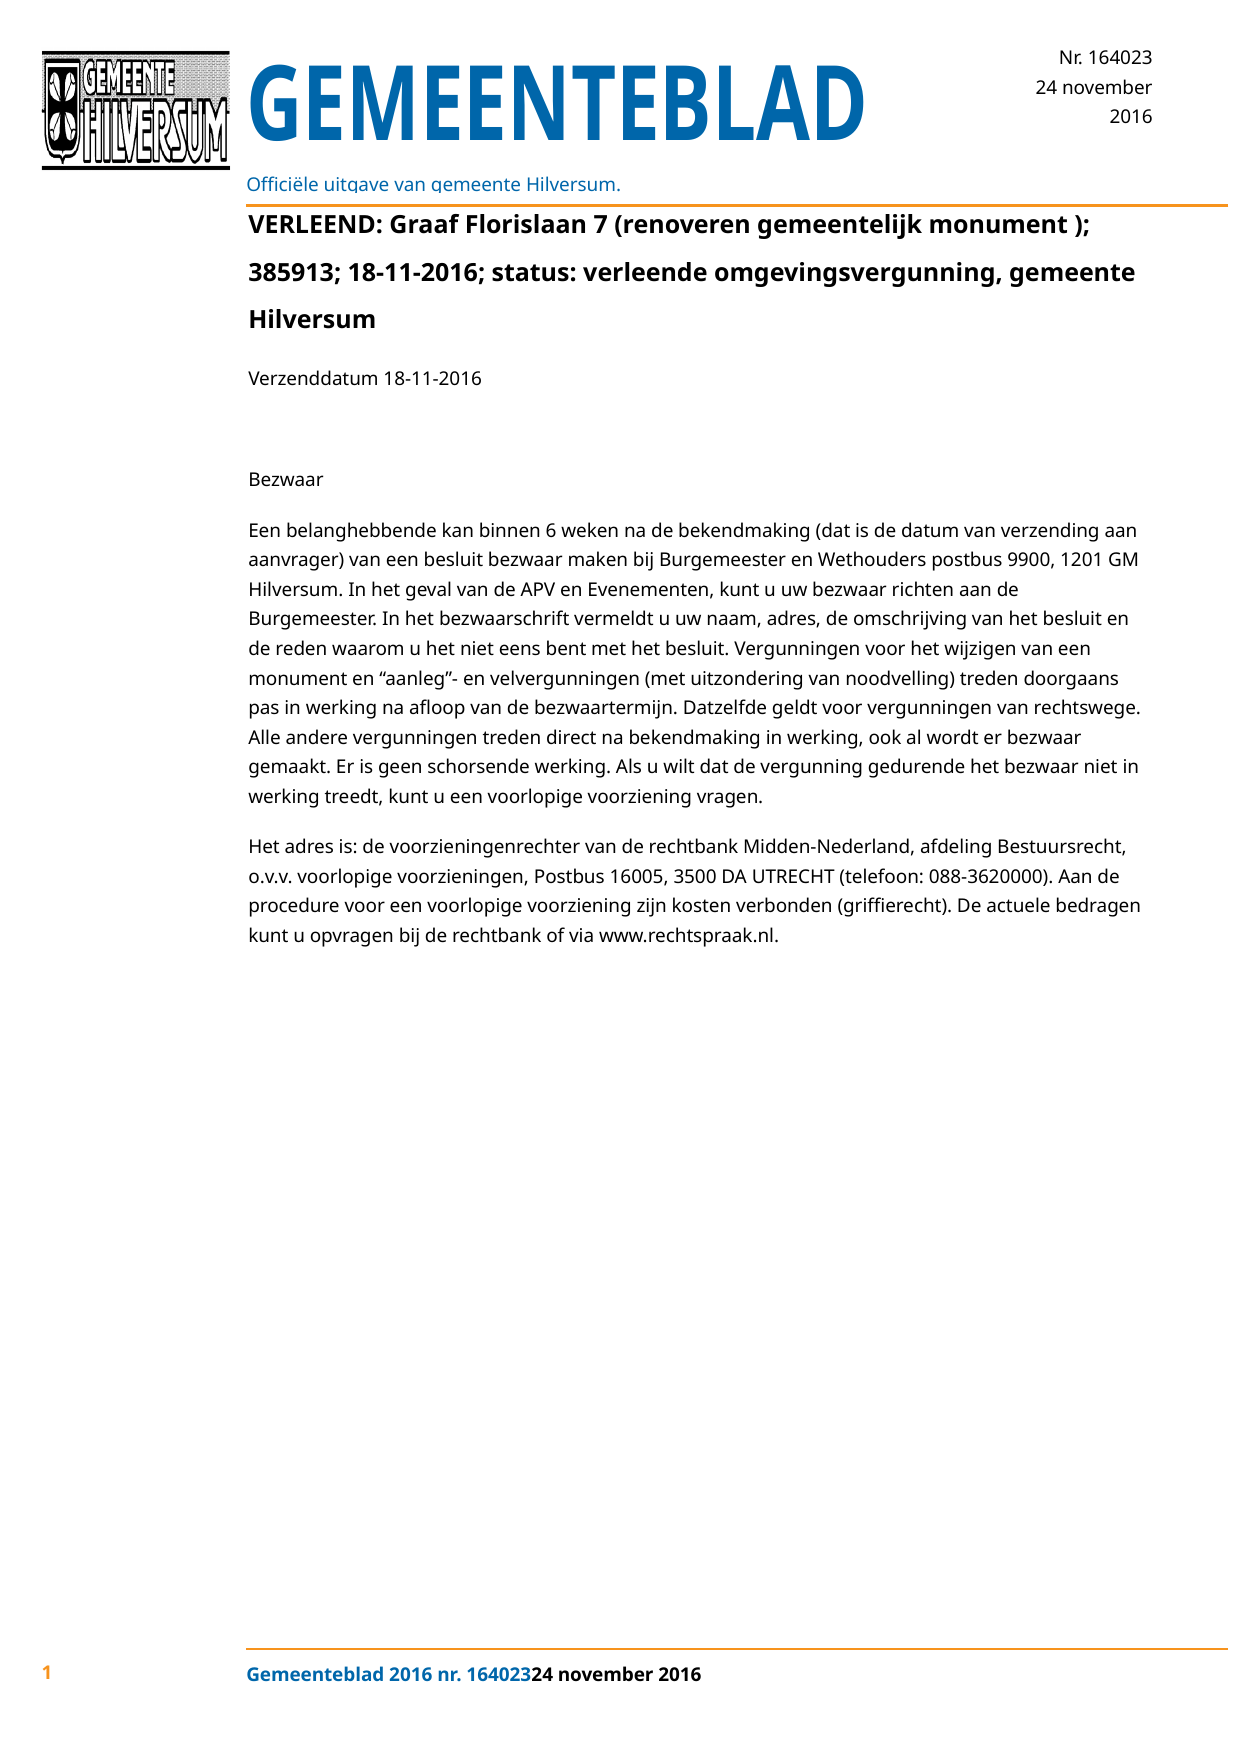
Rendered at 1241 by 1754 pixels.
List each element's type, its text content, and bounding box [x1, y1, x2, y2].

text Verzenddatum 18-11-2016 [248, 366, 1152, 391]
text VERLEEND: Graaf Florislaan 7 (renoveren gemeentelijk monument ); 385913; 18-11-2016; status: verleende omgevingsvergunning, gemeente Hilversum [248, 207, 1152, 336]
picture [41, 47, 231, 172]
text Bezwaar [248, 466, 1152, 492]
text Een belanghebbende kan binnen 6 weken na de bekendmaking (dat is de datum van verzending aan aanvrager) van een besluit bezwaar maken bij Burgemeester en Wethouders postbus 9900, 1201 GM Hilversum. In het geval van de APV en Evenementen, kunt u uw bezwaar richten aan de Burgemeester. In het bezwaarschrift vermeldt u uw naam, adres, de omschrijving van het besluit en de reden waarom u het niet eens bent met het besluit. Vergunningen voor het wijzigen van een monument en “aanleg”- en velvergunningen (met uitzondering van noodvelling) treden doorgaans pas in werking na afloop van de bezwaartermijn. Datzelfde geldt voor vergunningen van rechtswege. Alle andere vergunningen treden direct na bekendmaking in werking, ook al wordt er bezwaar gemaakt. Er is geen schorsende werking. Als u wilt dat de vergunning gedurende het bezwaar niet in werking treedt, kunt u een voorlopige voorziening vragen. [248, 517, 1152, 809]
text Het adres is: de voorzieningenrechter van de rechtbank Midden-Nederland, afdeling Bestuursrecht, o.v.v. voorlopige voorzieningen, Postbus 16005, 3500 DA UTRECHT (telefoon: 088-3620000). Aan de procedure voor een voorlopige voorziening zijn kosten verbonden (griffierecht). De actuele bedragen kunt u opvragen bij de rechtbank of via www.rechtspraak.nl. [248, 833, 1152, 948]
